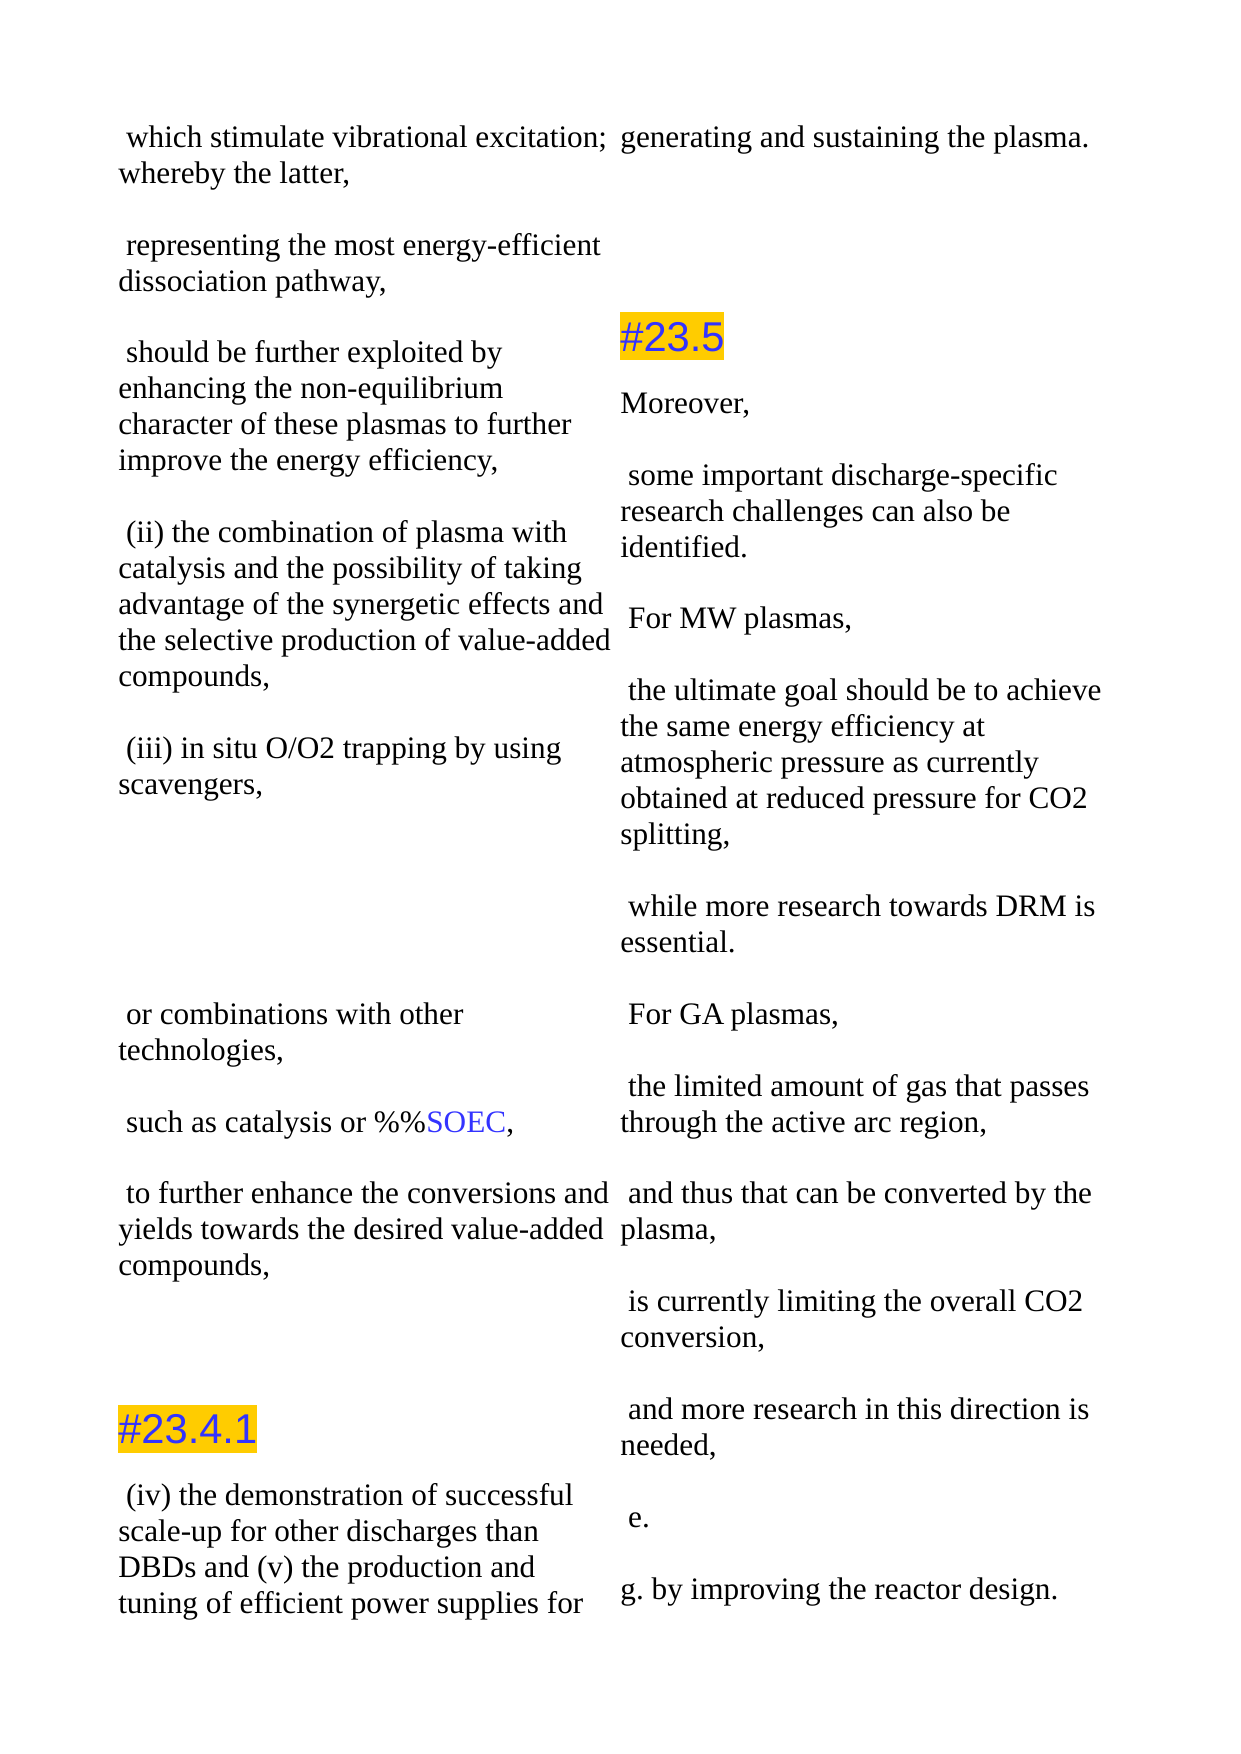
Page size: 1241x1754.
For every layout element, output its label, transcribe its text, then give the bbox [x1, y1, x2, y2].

text the ultimate goal should be to achieve the same energy efficiency at atmospheric pressure as currently obtained at reduced pressure for CO2 splitting, [620, 672, 1122, 851]
text For GA plasmas, [620, 995, 1122, 1031]
text #23.5 [620, 312, 1122, 360]
text (iv) the demonstration of successful scale-up for other discharges than DBDs and (v) the production and tuning of efficient power supplies for [118, 1477, 620, 1620]
text #23.4.1 [118, 1405, 620, 1453]
text or combinations with other technologies, [118, 995, 620, 1067]
text is currently limiting the overall CO2 conversion, [620, 1282, 1122, 1354]
text some important discharge-specific research challenges can also be identified. [620, 456, 1122, 564]
text (ii) the combination of plasma with catalysis and the possibility of taking advantage of the synergetic effects and the selective production of value-added compounds, [118, 513, 620, 693]
text representing the most energy-efficient dissociation pathway, [118, 226, 620, 298]
text the limited amount of gas that passes through the active arc region, [620, 1067, 1122, 1139]
text e. [620, 1498, 1122, 1534]
text and more research in this direction is needed, [620, 1390, 1122, 1462]
text should be further exploited by enhancing the non-equilibrium character of these plasmas to further improve the energy efficiency, [118, 334, 620, 477]
text For MW plasmas, [620, 600, 1122, 636]
text g. by improving the reactor design. [620, 1570, 1122, 1606]
text and thus that can be converted by the plasma, [620, 1175, 1122, 1247]
text Moreover, [620, 384, 1122, 420]
text (iii) in situ O/O2 trapping by using scavengers, [118, 729, 620, 801]
text while more research towards DRM is essential. [620, 887, 1122, 959]
text which stimulate vibrational excitation; whereby the latter, [118, 118, 620, 190]
text generating and sustaining the plasma. [620, 118, 1122, 154]
text such as catalysis or %%SOEC, [118, 1103, 620, 1139]
text to further enhance the conversions and yields towards the desired value-added compounds, [118, 1175, 620, 1282]
